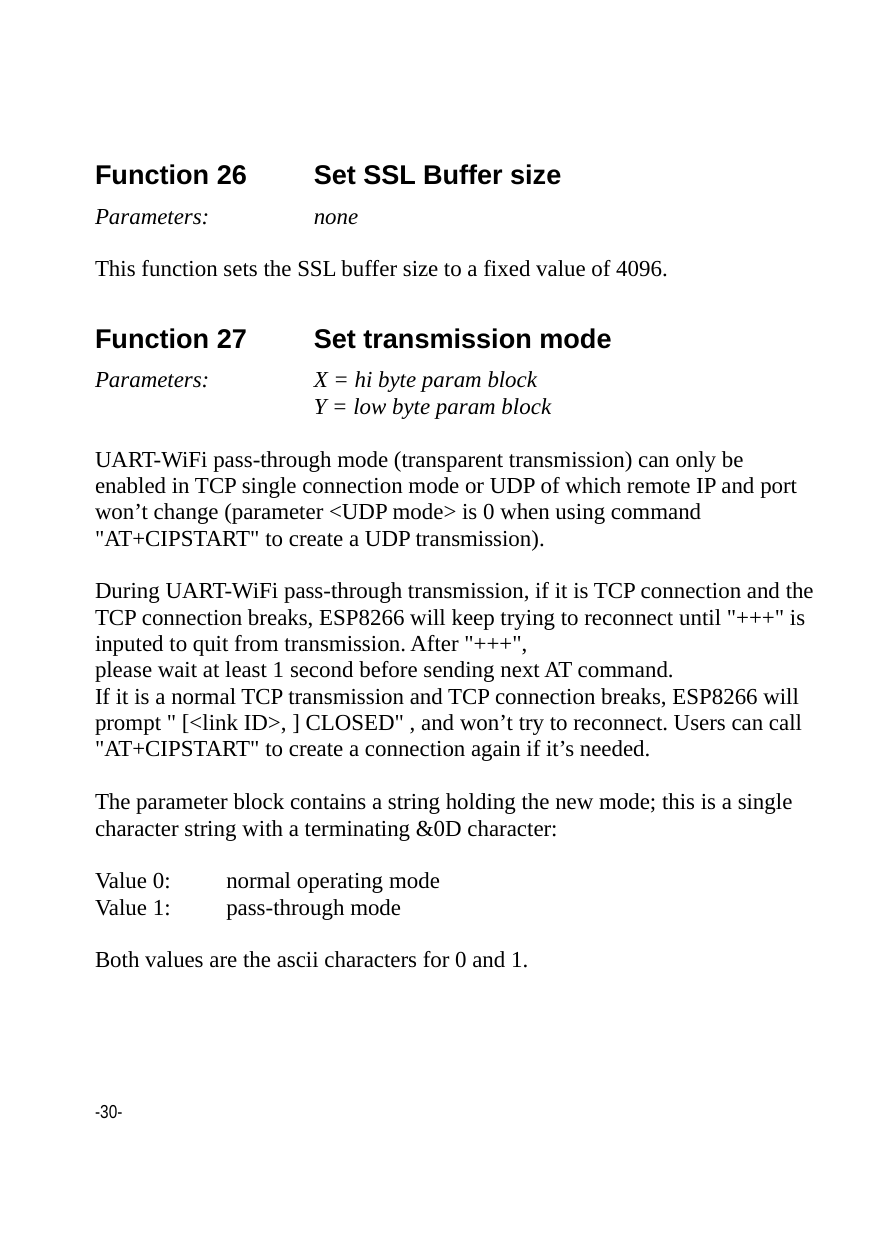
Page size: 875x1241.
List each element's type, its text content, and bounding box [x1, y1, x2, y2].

text The parameter block contains a string holding the new mode; this is a single character string with a terminating &0D character: [95, 788, 815, 841]
text Value 0: normal operating mode [95, 867, 815, 894]
text please wait at least 1 second before sending next AT command. [95, 656, 815, 683]
text UART-WiFi pass-through mode (transparent transmission) can only be enabled in TCP single connection mode or UDP of which remote IP and port won’t change (parameter <UDP mode> is 0 when using command "AT+CIPSTART" to create a UDP transmission). [95, 446, 815, 551]
text During UART-WiFi pass-through transmission, if it is TCP connection and the TCP connection breaks, ESP8266 will keep trying to reconnect until "+++" is inputed to quit from transmission. After "+++", [95, 577, 815, 656]
text Both values are the ascii characters for 0 and 1. [95, 946, 815, 973]
text Y = low byte param block [95, 393, 815, 419]
text If it is a normal TCP transmission and TCP connection breaks, ESP8266 will prompt " [<link ID>, ] CLOSED" , and won’t try to reconnect. Users can call "AT+CIPSTART" to create a connection again if it’s needed. [95, 683, 815, 762]
subtitle Function 27 Set transmission mode [95, 323, 815, 354]
text Parameters: none [95, 203, 815, 229]
text Parameters: X = hi byte param block [95, 367, 815, 393]
text This function sets the SSL buffer size to a fixed value of 4096. [95, 256, 815, 282]
subtitle Function 26 Set SSL Buffer size [95, 159, 815, 190]
text Value 1: pass-through mode [95, 894, 815, 920]
